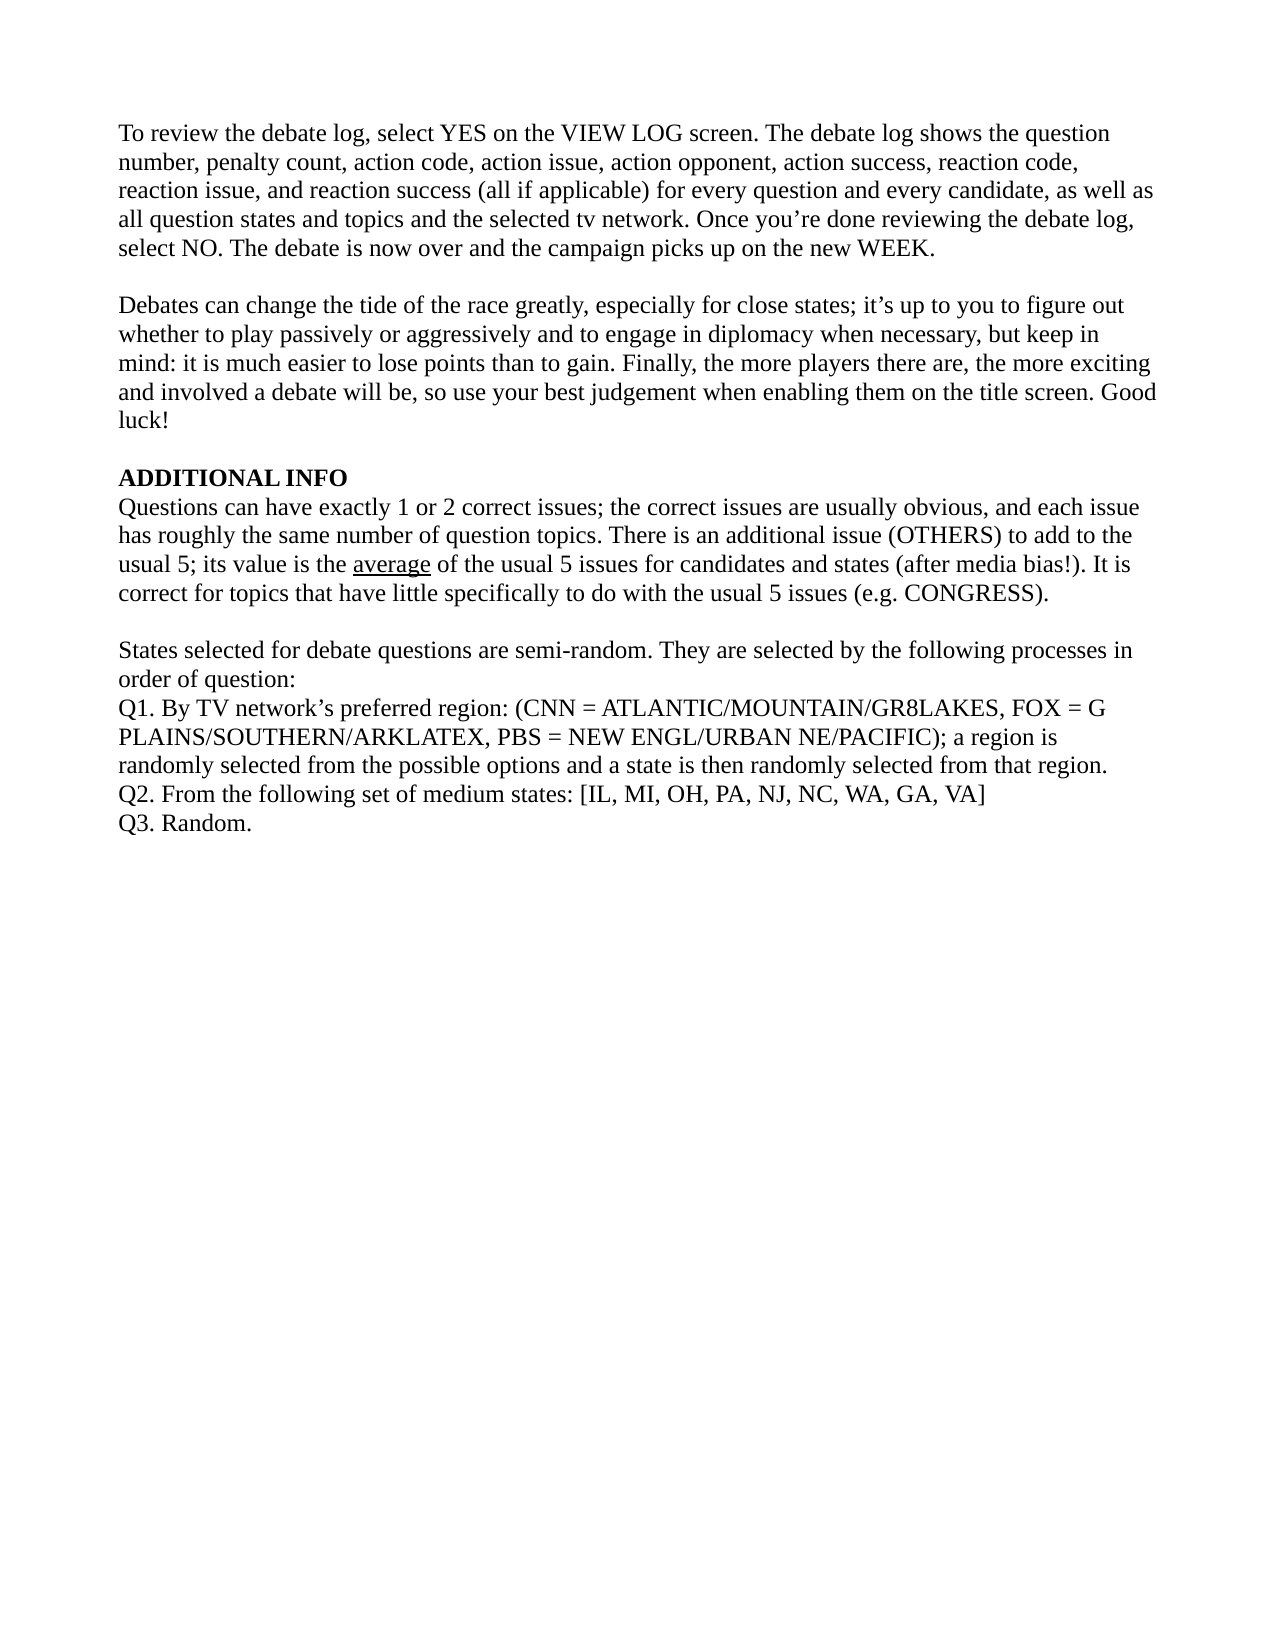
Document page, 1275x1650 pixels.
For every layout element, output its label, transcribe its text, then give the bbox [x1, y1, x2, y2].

text To review the debate log, select YES on the VIEW LOG screen. The debate log shows the question number, penalty count, action code, action issue, action opponent, action success, reaction code, reaction issue, and reaction success (all if applicable) for every question and every candidate, as well as all question states and topics and the selected tv network. Once you’re done reviewing the debate log, select NO. The debate is now over and the campaign picks up on the new WEEK. [118, 118, 1157, 262]
text Q2. From the following set of medium states: [IL, MI, OH, PA, NJ, NC, WA, GA, VA] [118, 779, 1157, 808]
text States selected for debate questions are semi-random. They are selected by the following processes in order of question: [118, 636, 1157, 693]
text Q3. Random. [118, 808, 1157, 837]
text Debates can change the tide of the race greatly, especially for close states; it’s up to you to figure out whether to play passively or aggressively and to engage in diplomacy when necessary, but keep in mind: it is much easier to lose points than to gain. Finally, the more players there are, the more exciting and involved a debate will be, so use your best judgement when enabling them on the title screen. Good luck! [118, 291, 1157, 434]
text Q1. By TV network’s preferred region: (CNN = ATLANTIC/MOUNTAIN/GR8LAKES, FOX = G PLAINS/SOUTHERN/ARKLATEX, PBS = NEW ENGL/URBAN NE/PACIFIC); a region is randomly selected from the possible options and a state is then randomly selected from that region. [118, 693, 1157, 779]
text ADDITIONAL INFO [118, 463, 1157, 492]
text Questions can have exactly 1 or 2 correct issues; the correct issues are usually obvious, and each issue has roughly the same number of question topics. There is an additional issue (OTHERS) to add to the usual 5; its value is the average of the usual 5 issues for candidates and states (after media bias!). It is correct for topics that have little specifically to do with the usual 5 issues (e.g. CONGRESS). [118, 492, 1157, 607]
